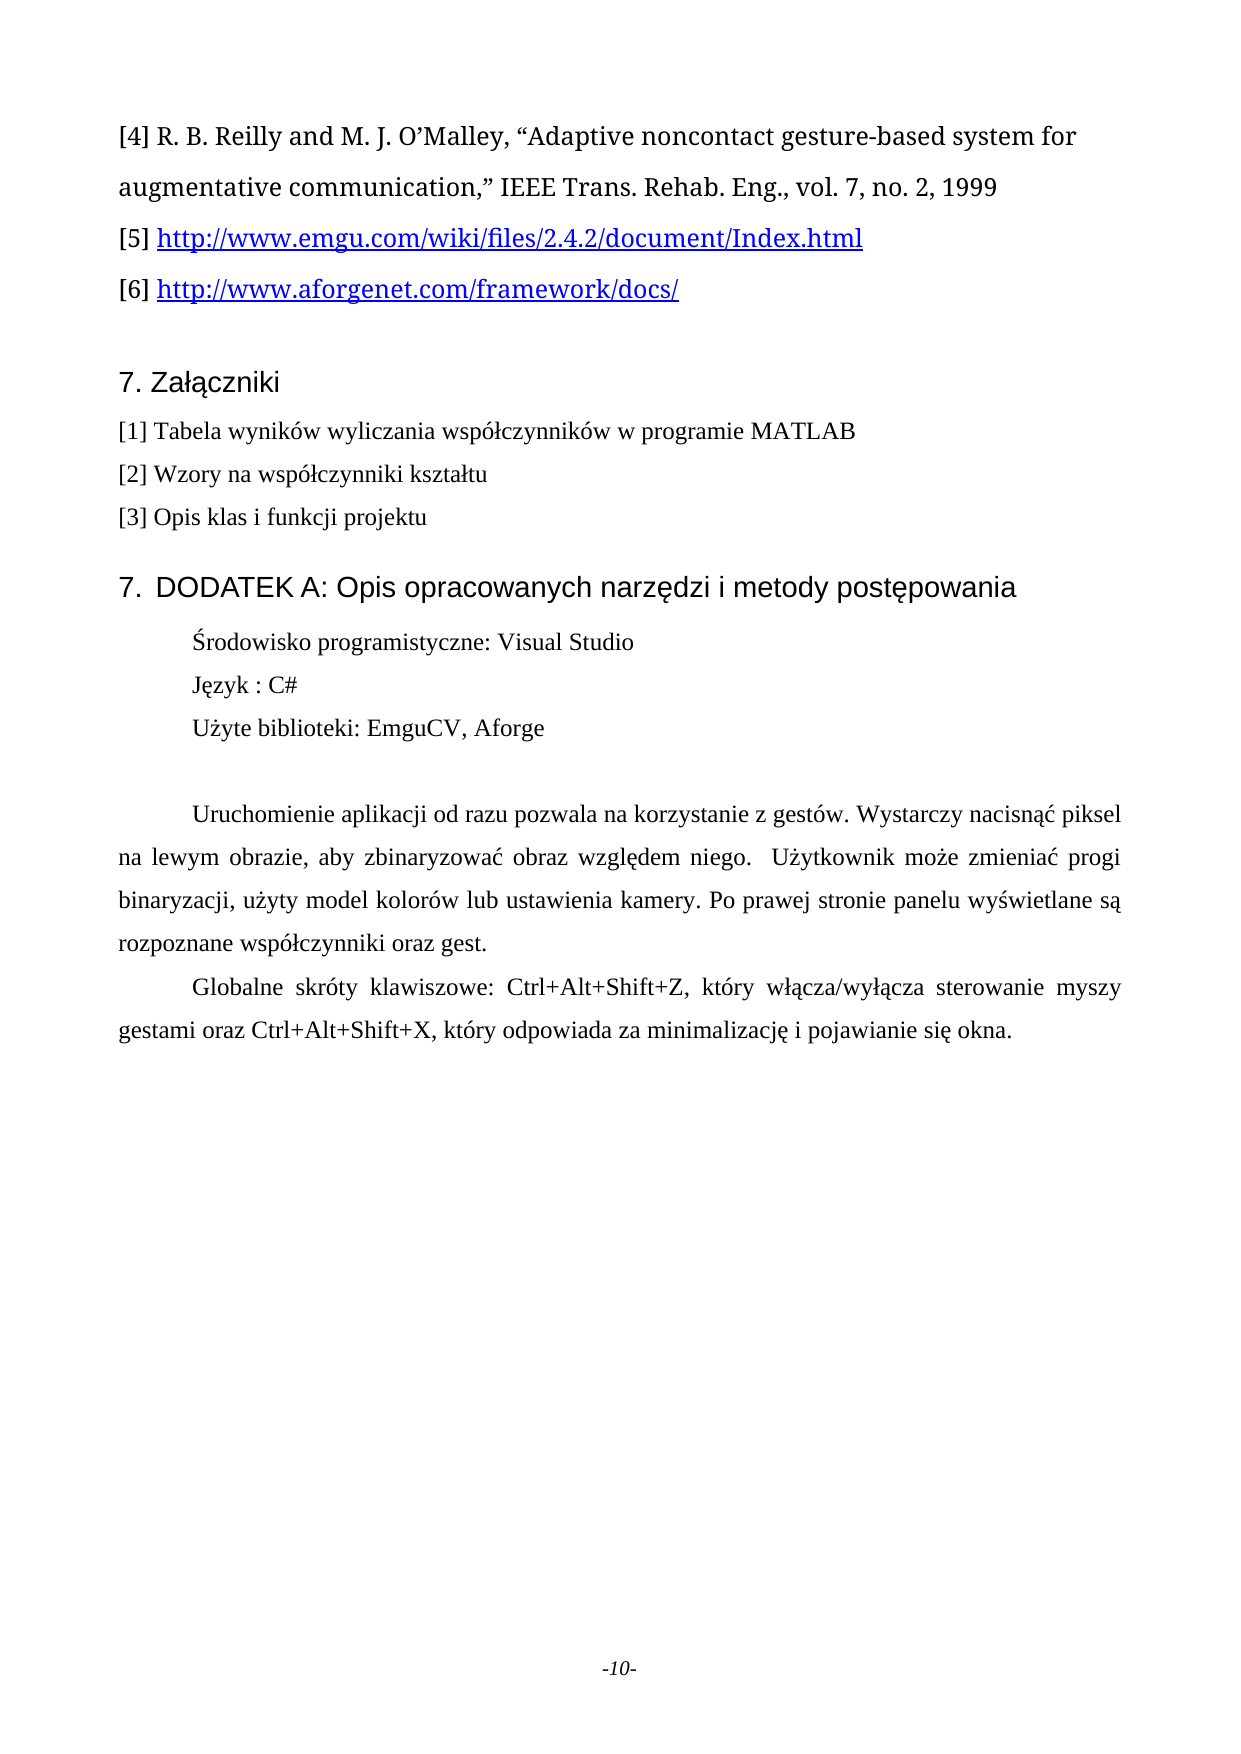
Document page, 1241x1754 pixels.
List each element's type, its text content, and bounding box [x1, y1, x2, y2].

text [6] http://www.aforgenet.com/framework/docs/ [118, 271, 1122, 305]
text [3] Opis klas i funkcji projektu [118, 502, 1122, 531]
text 7. Załączniki [118, 365, 1122, 399]
text [4] R. B. Reilly and M. J. O’Malley, “Adaptive noncontact gesture-based system for augmentative communication,” IEEE Trans. Rehab. Eng., vol. 7, no. 2, 1999 [118, 118, 1122, 203]
text Środowisko programistyczne: Visual Studio [118, 627, 1122, 655]
text [1] Tabela wyników wyliczania współczynników w programie MATLAB [118, 416, 1122, 444]
text [5] http://www.emgu.com/wiki/files/2.4.2/document/Index.html [118, 220, 1122, 254]
subtitle DODATEK A: Opis opracowanych narzędzi i metody postępowania [118, 570, 1122, 604]
text Język : C# [118, 670, 1122, 698]
text Użyte biblioteki: EmguCV, Aforge [118, 713, 1122, 742]
text [2] Wzory na współczynniki kształtu [118, 459, 1122, 488]
text Uruchomienie aplikacji od razu pozwala na korzystanie z gestów. Wystarczy nacisnąć piksel na lewym obrazie, aby zbinaryzować obraz względem niego. Użytkownik może zmieniać progi binaryzacji, użyty model kolorów lub ustawienia kamery. Po prawej stronie panelu wyświetlane są rozpoznane współczynniki oraz gest. [118, 799, 1122, 957]
text Globalne skróty klawiszowe: Ctrl+Alt+Shift+Z, który włącza/wyłącza sterowanie myszy gestami oraz Ctrl+Alt+Shift+X, który odpowiada za minimalizację i pojawianie się okna. [118, 972, 1122, 1043]
